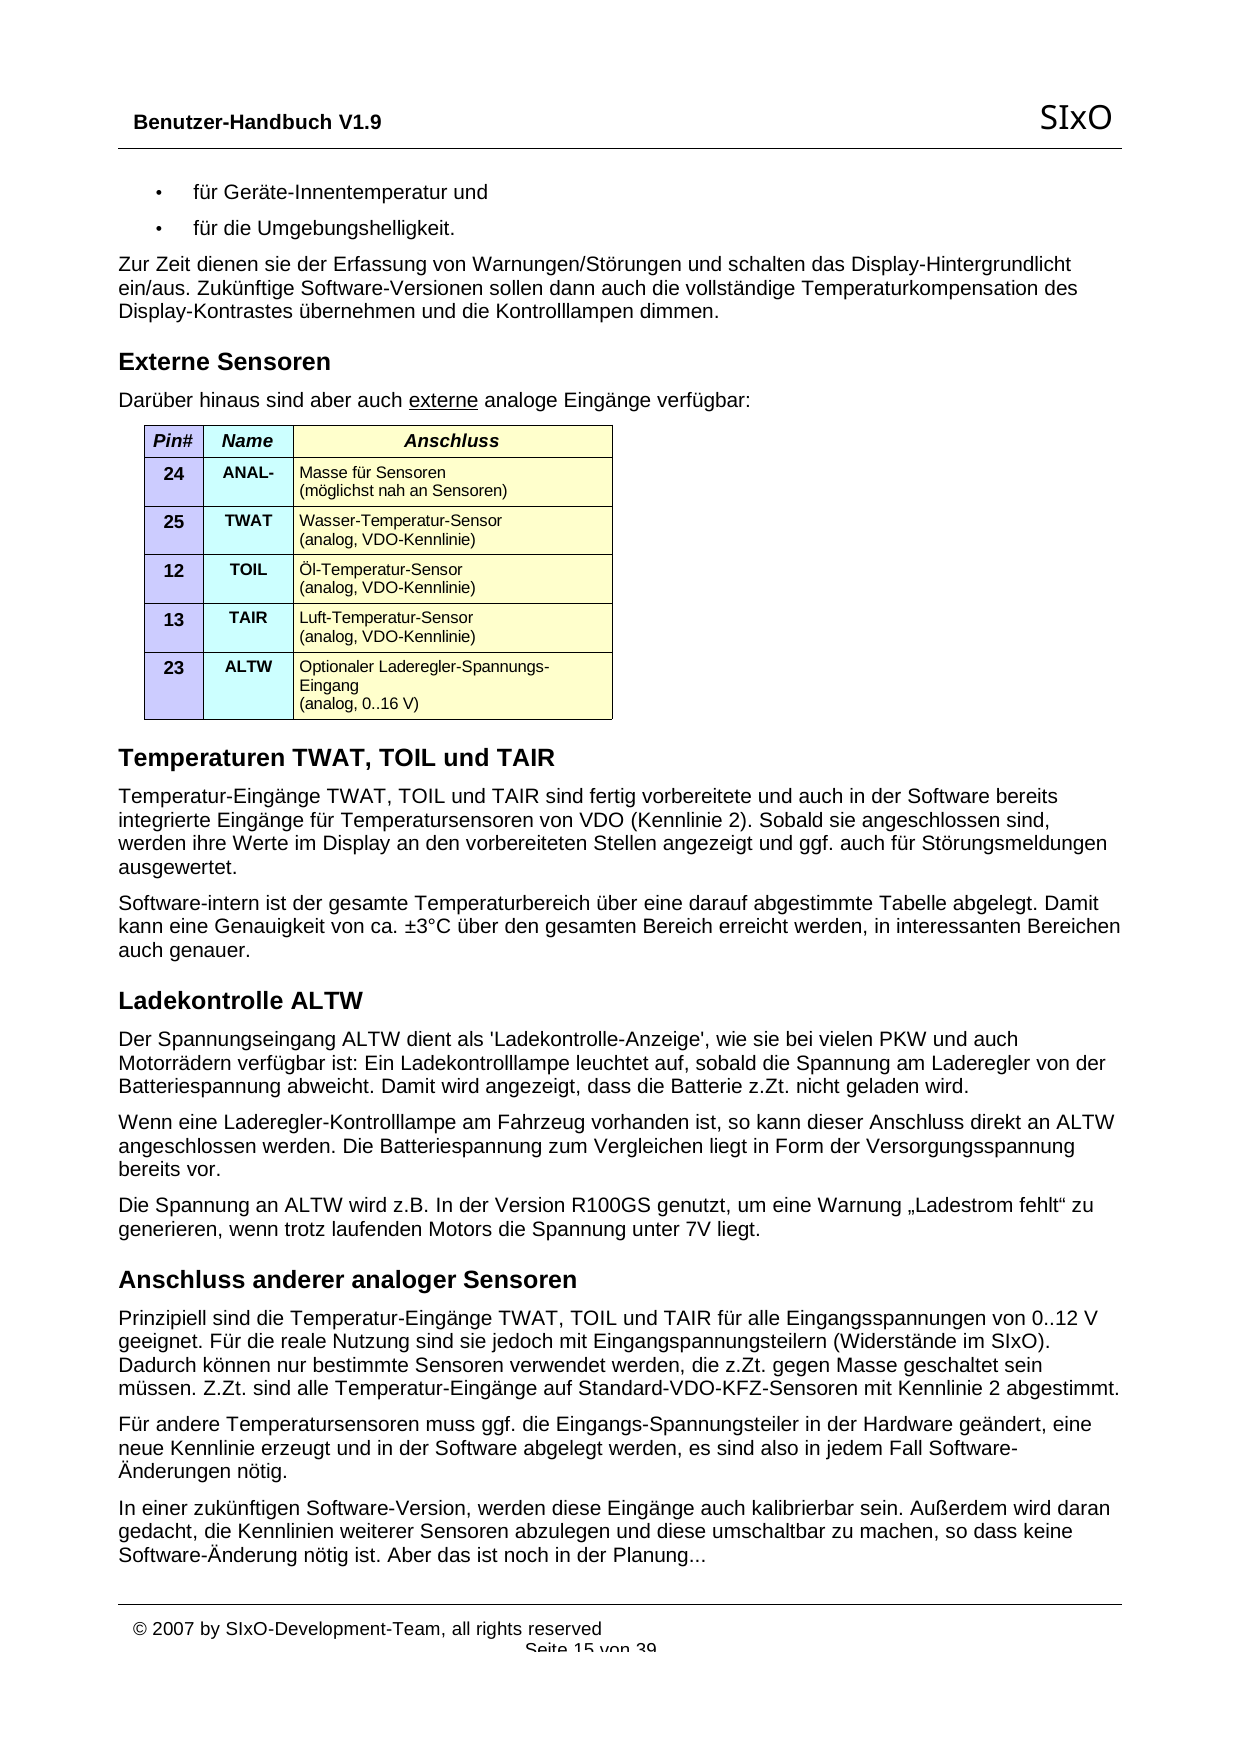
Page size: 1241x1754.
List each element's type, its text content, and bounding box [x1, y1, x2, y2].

text Darüber hinaus sind aber auch externe analoge Eingänge verfügbar: [118, 388, 1122, 412]
table_cell TAIR [204, 604, 293, 652]
list für Geräte-Innentemperatur und [156, 180, 1122, 204]
table_cell Masse für Sensoren (möglichst nah an Sensoren) [294, 458, 612, 506]
text Die Spannung an ALTW wird z.B. In der Version R100GS genutzt, um eine Warnung „Ladestrom fehlt“ zu generieren, wenn trotz laufenden Motors die Spannung unter 7V liegt. [118, 1194, 1122, 1241]
table_cell 13 [145, 604, 203, 652]
table_cell 12 [145, 555, 203, 603]
text Der Spannungseingang ALTW dient als 'Ladekontrolle-Anzeige', wie sie bei vielen PKW und auch Motorrädern verfügbar ist: Ein Ladekontrolllampe leuchtet auf, sobald die Spannung am Laderegler von der Batteriespannung abweicht. Damit wird angezeigt, dass die Batterie z.Zt. nicht geladen wird. [118, 1027, 1122, 1098]
table_cell ANAL- [204, 458, 293, 506]
table_header Anschluss [294, 426, 612, 457]
subtitle Externe Sensoren [118, 348, 1122, 376]
text Wenn eine Laderegler-Kontrolllampe am Fahrzeug vorhanden ist, so kann dieser Anschluss direkt an ALTW angeschlossen werden. Die Batteriespannung zum Vergleichen liegt in Form der Versorgungsspannung bereits vor. [118, 1111, 1122, 1181]
subtitle Ladekontrolle ALTW [118, 987, 1122, 1015]
table_cell ALTW [204, 653, 293, 719]
table_cell 23 [145, 653, 203, 719]
subtitle Anschluss anderer analoger Sensoren [118, 1266, 1122, 1294]
table_cell Wasser-Temperatur-Sensor (analog, VDO-Kennlinie) [294, 507, 612, 554]
table_cell Luft-Temperatur-Sensor (analog, VDO-Kennlinie) [294, 604, 612, 652]
table_cell 25 [145, 507, 203, 554]
text Zur Zeit dienen sie der Erfassung von Warnungen/Störungen und schalten das Display-Hintergrundlicht ein/aus. Zukünftige Software-Versionen sollen dann auch die vollständige Temperaturkompensation des Display-Kontrastes übernehmen und die Kontrolllampen dimmen. [118, 252, 1122, 323]
text Temperatur-Eingänge TWAT, TOIL und TAIR sind fertig vorbereitete und auch in der Software bereits integrierte Eingänge für Temperatursensoren von VDO (Kennlinie 2). Sobald sie angeschlossen sind, werden ihre Werte im Display an den vorbereiteten Stellen angezeigt und ggf. auch für Störungsmeldungen ausgewertet. [118, 784, 1122, 879]
subtitle Temperaturen TWAT, TOIL und TAIR [118, 744, 1122, 772]
table_cell Optionaler Laderegler-Spannungs-Eingang (analog, 0..16 V) [294, 653, 612, 719]
table_cell TWAT [204, 507, 293, 554]
text In einer zukünftigen Software-Version, werden diese Eingänge auch kalibrierbar sein. Außerdem wird daran gedacht, die Kennlinien weiterer Sensoren abzulegen und diese umschaltbar zu machen, so dass keine Software-Änderung nötig ist. Aber das ist noch in der Planung... [118, 1496, 1122, 1567]
table_cell TOIL [204, 555, 293, 603]
text Für andere Temperatursensoren muss ggf. die Eingangs-Spannungsteiler in der Hardware geändert, eine neue Kennlinie erzeugt und in der Software abgelegt werden, es sind also in jedem Fall Software-Änderungen nötig. [118, 1413, 1122, 1483]
table_cell Öl-Temperatur-Sensor (analog, VDO-Kennlinie) [294, 555, 612, 603]
table_header Name [204, 426, 293, 457]
text Software-intern ist der gesamte Temperaturbereich über eine darauf abgestimmte Tabelle abgelegt. Damit kann eine Genauigkeit von ca. ±3°C über den gesamten Bereich erreicht werden, in interessanten Bereichen auch genauer. [118, 891, 1122, 962]
table_header Pin# [145, 426, 203, 457]
list für die Umgebungshelligkeit. [156, 216, 1122, 240]
table_cell 24 [145, 458, 203, 506]
text Prinzipiell sind die Temperatur-Eingänge TWAT, TOIL und TAIR für alle Eingangsspannungen von 0..12 V geeignet. Für die reale Nutzung sind sie jedoch mit Eingangspannungsteilern (Widerstände im SIxO). Dadurch können nur bestimmte Sensoren verwendet werden, die z.Zt. gegen Masse geschaltet sein müssen. Z.Zt. sind alle Temperatur-Eingänge auf Standard-VDO-KFZ-Sensoren mit Kennlinie 2 abgestimmt. [118, 1306, 1122, 1400]
